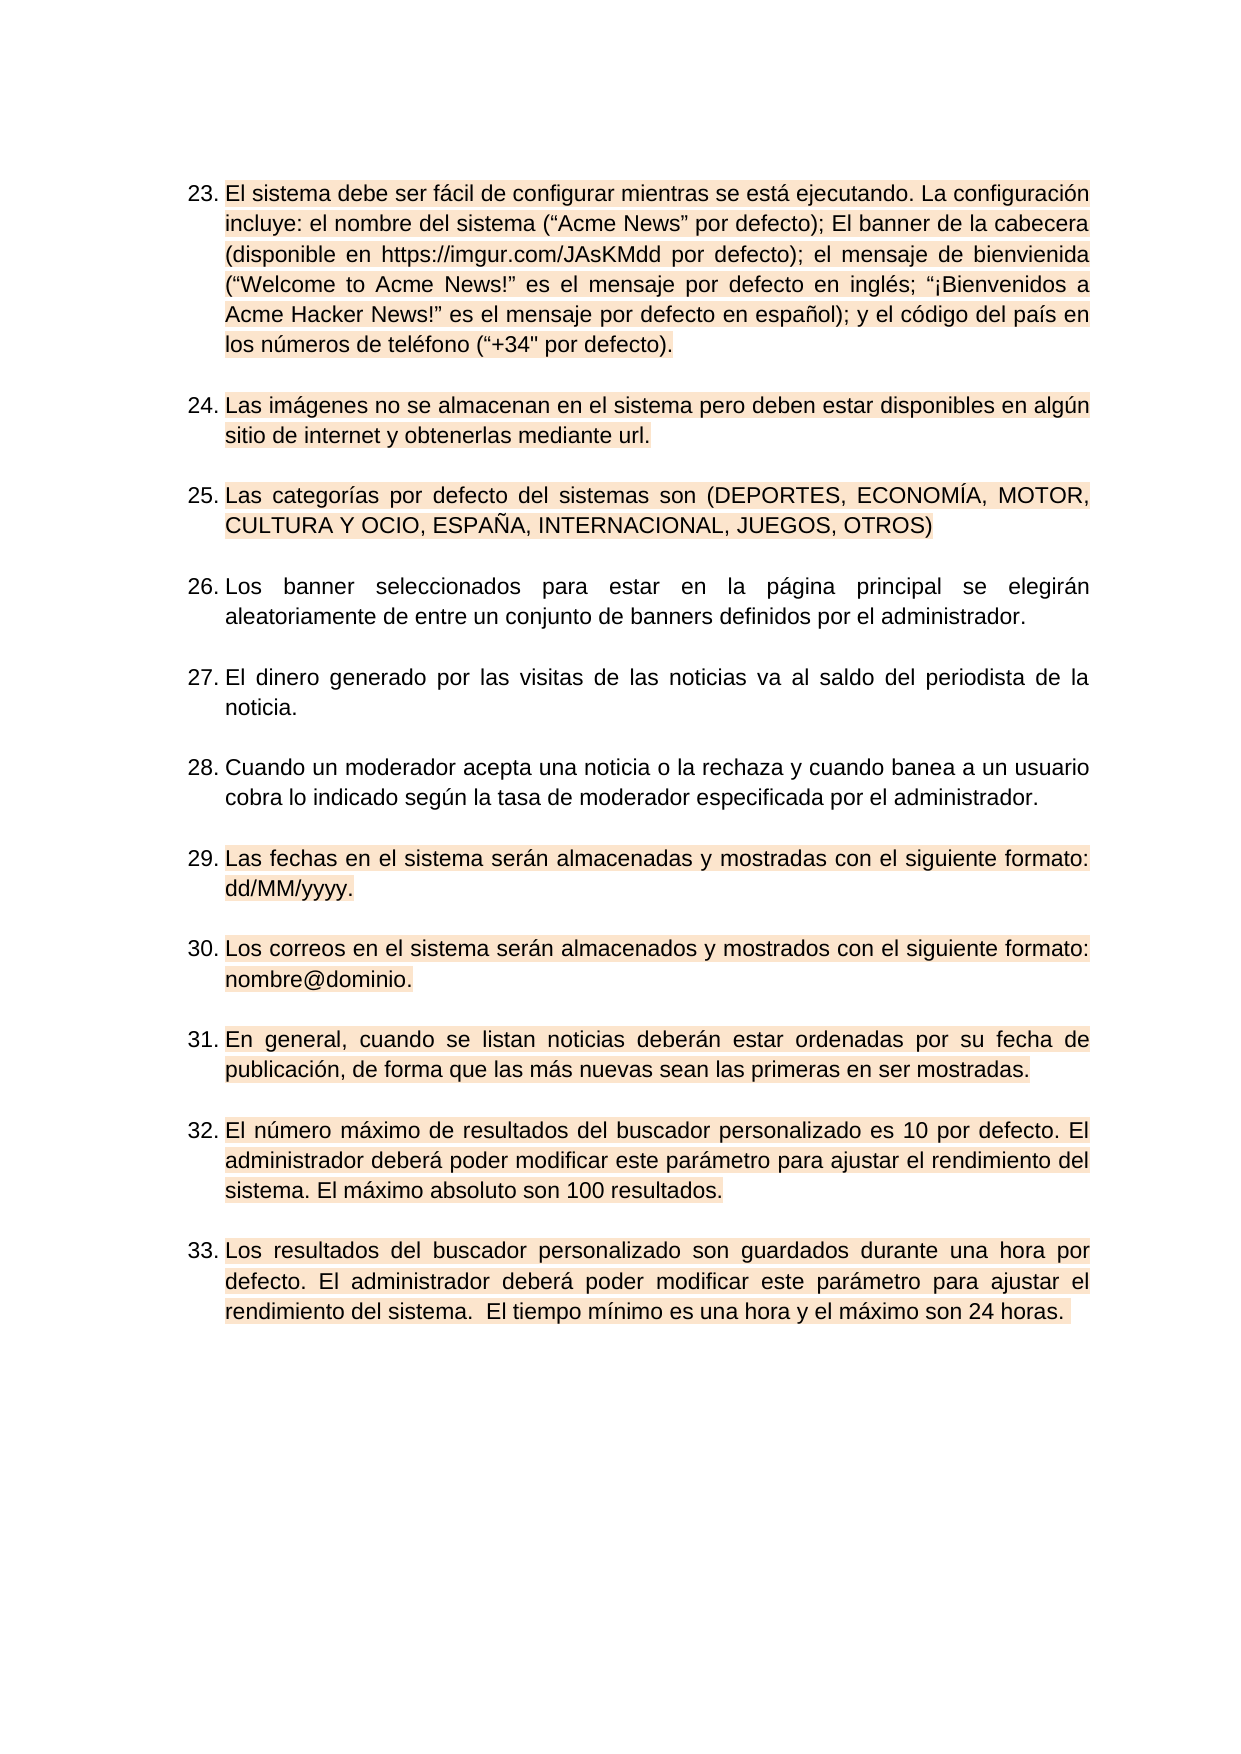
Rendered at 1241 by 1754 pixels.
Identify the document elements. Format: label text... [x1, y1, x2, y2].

list Los resultados del buscador personalizado son guardados durante una hora por defecto. El administrador deberá poder modificar este parámetro para ajustar el rendimiento del sistema. El tiempo mínimo es una hora y el máximo son 24 horas. [187, 1237, 1090, 1324]
list El dinero generado por las visitas de las noticias va al saldo del periodista de la noticia. [187, 663, 1090, 720]
list Los correos en el sistema serán almacenados y mostrados con el siguiente formato: nombre@dominio. [187, 935, 1090, 992]
list El número máximo de resultados del buscador personalizado es 10 por defecto. El administrador deberá poder modificar este parámetro para ajustar el rendimiento del sistema. El máximo absoluto son 100 resultados. [187, 1117, 1090, 1203]
list Las imágenes no se almacenan en el sistema pero deben estar disponibles en algún sitio de internet y obtenerlas mediante url. [187, 392, 1090, 448]
list Cuando un moderador acepta una noticia o la rechaza y cuando banea a un usuario cobra lo indicado según la tasa de moderador especificada por el administrador. [187, 754, 1090, 811]
list Las categorías por defecto del sistemas son (DEPORTES, ECONOMÍA, MOTOR, CULTURA Y OCIO, ESPAÑA, INTERNACIONAL, JUEGOS, OTROS) [187, 482, 1090, 539]
list Los banner seleccionados para estar en la página principal se elegirán aleatoriamente de entre un conjunto de banners definidos por el administrador. [187, 573, 1090, 629]
list El sistema debe ser fácil de configurar mientras se está ejecutando. La configuración incluye: el nombre del sistema (“Acme News” por defecto); El banner de la cabecera (disponible en https://imgur.com/JAsKMdd por defecto); el mensaje de bienvienida (“Welcome to Acme News!” es el mensaje por defecto en inglés; “¡Bienvenidos a Acme Hacker News!” es el mensaje por defecto en español); y el código del país en los números de teléfono (“+34" por defecto). [187, 180, 1090, 358]
list En general, cuando se listan noticias deberán estar ordenadas por su fecha de publicación, de forma que las más nuevas sean las primeras en ser mostradas. [187, 1026, 1090, 1083]
list Las fechas en el sistema serán almacenadas y mostradas con el siguiente formato: dd/MM/yyyy. [187, 845, 1090, 901]
